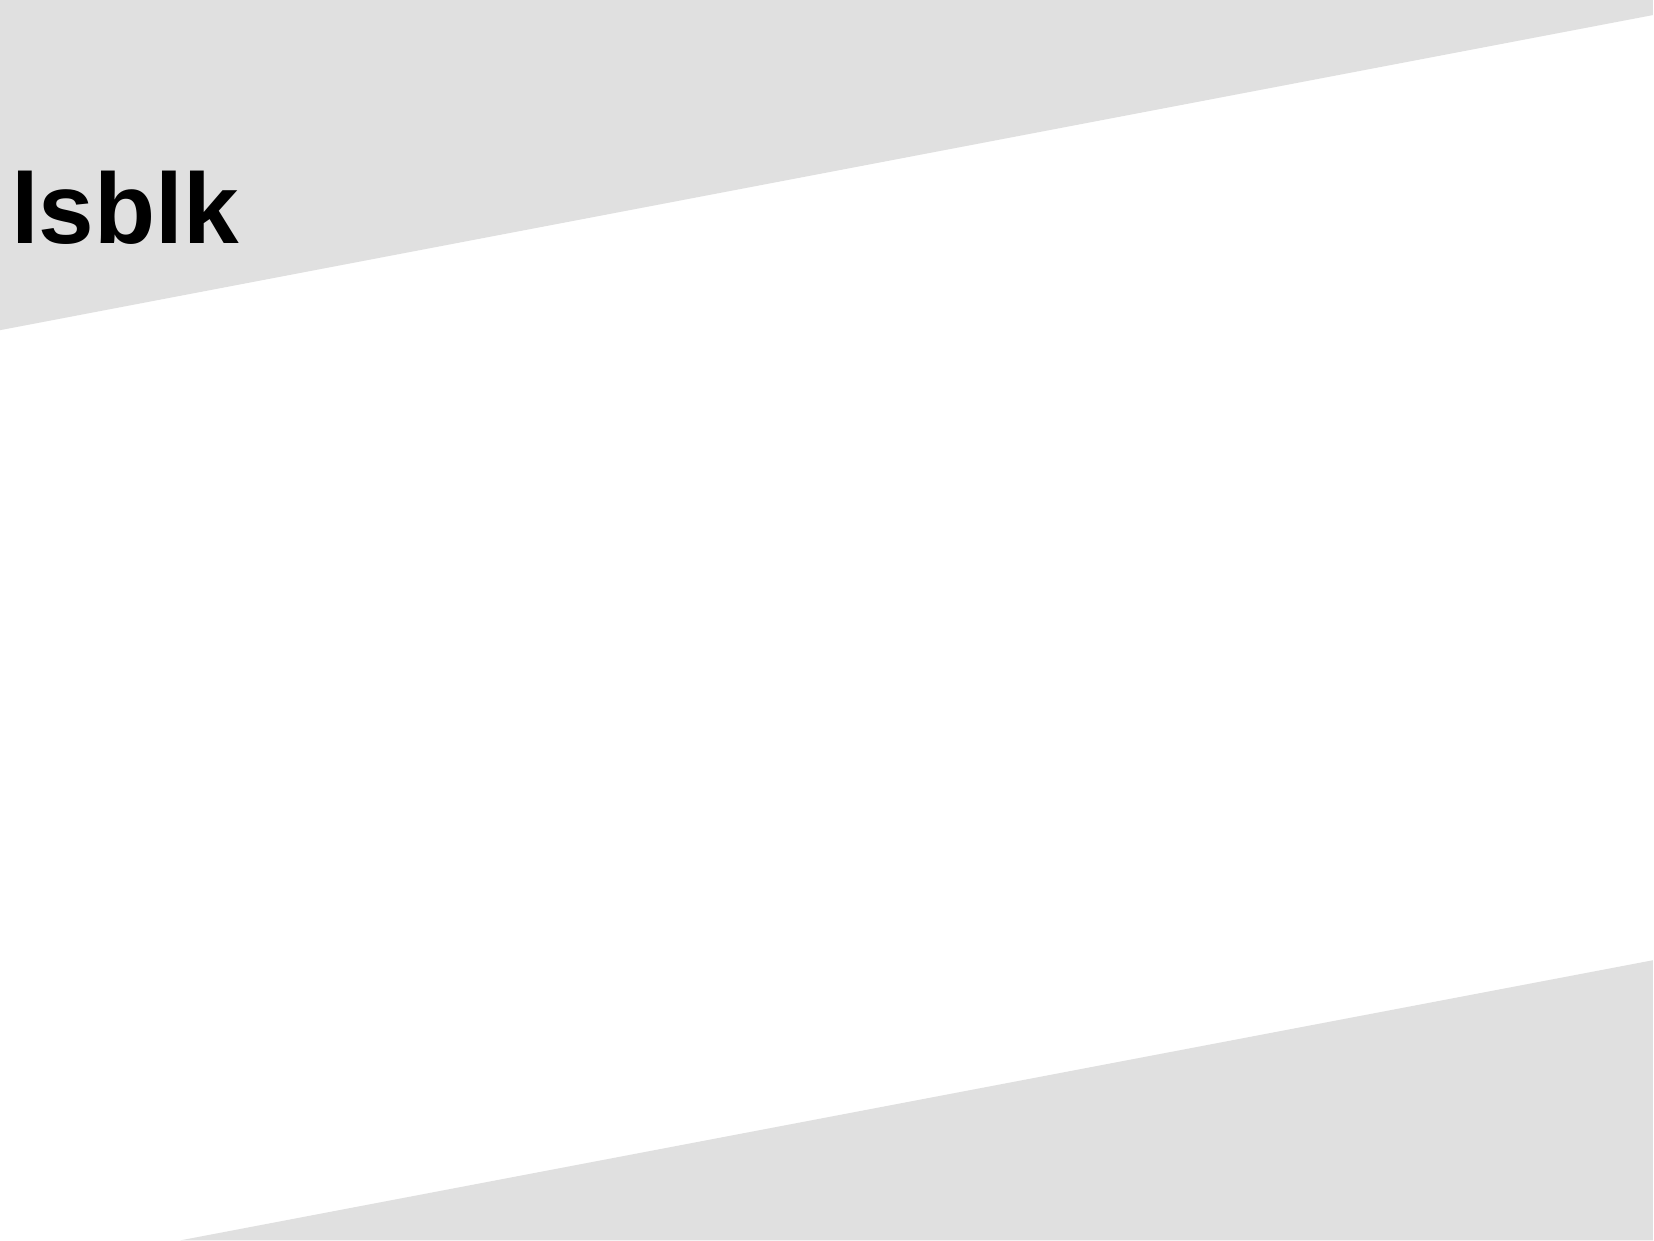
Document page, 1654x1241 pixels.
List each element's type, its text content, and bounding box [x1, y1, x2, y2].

title lsblk [11, 105, 1499, 313]
